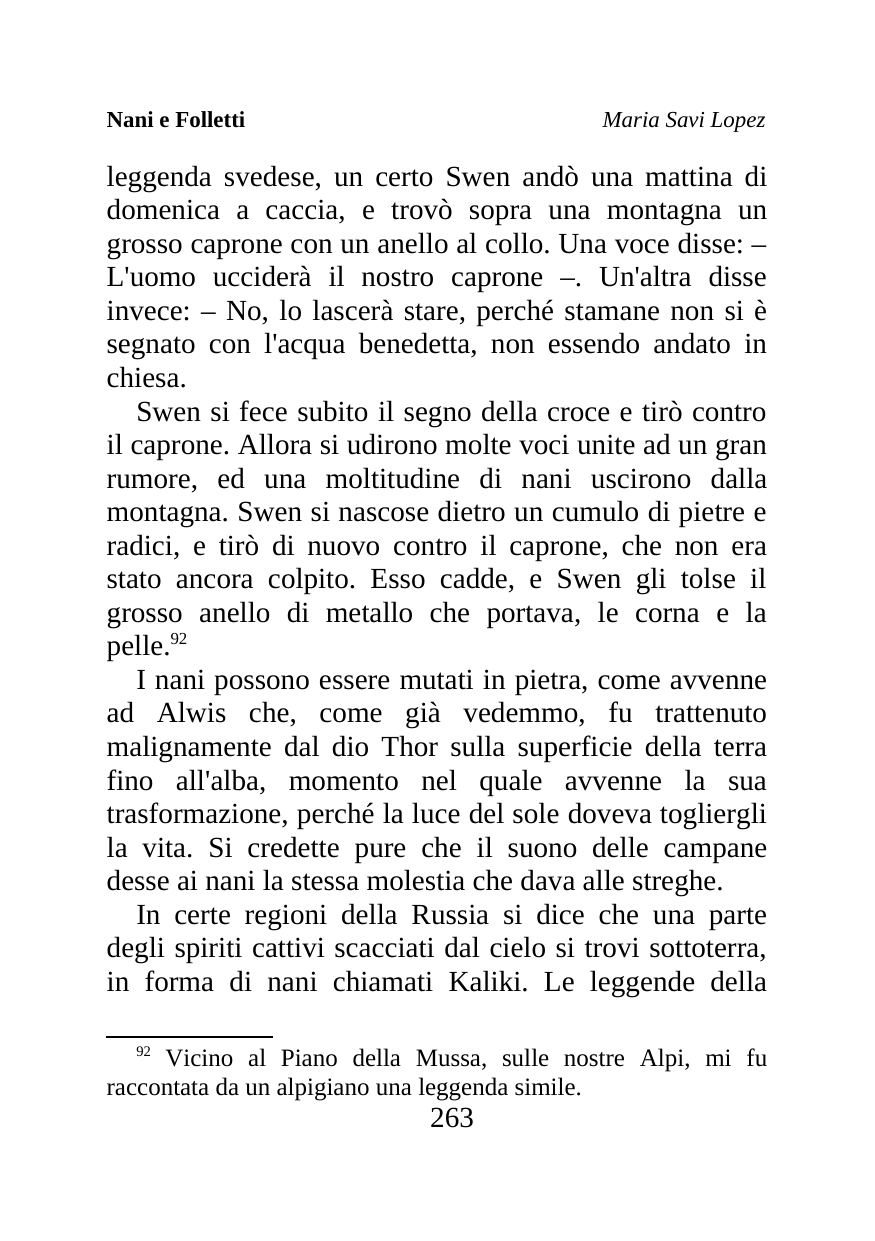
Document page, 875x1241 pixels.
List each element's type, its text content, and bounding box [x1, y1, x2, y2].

text leggenda svedese, un certo Swen andò una mattina di domenica a caccia, e trovò sopra una montagna un grosso caprone con un anello al collo. Una voce disse: – L'uomo ucciderà il nostro caprone –. Un'altra disse invece: – No, lo lascerà stare, perché stamane non si è segnato con l'acqua benedetta, non essendo andato in chiesa. [106, 159, 768, 394]
text In certe regioni della Russia si dice che una parte degli spiriti cattivi scacciati dal cielo si trovi sottoterra, in forma di nani chiamati Kaliki. Le leggende della [106, 897, 768, 997]
text Vicino al Piano della Mussa, sulle nostre Alpi, mi fu raccontata da un alpigiano una leggenda simile. [106, 1043, 768, 1100]
text Swen si fece subito il segno della croce e tirò contro il caprone. Allora si udirono molte voci unite ad un gran rumore, ed una moltitudine di nani uscirono dalla montagna. Swen si nascose dietro un cumulo di pietre e radici, e tirò di nuovo contro il caprone, che non era stato ancora colpito. Esso cadde, e Swen gli tolse il grosso anello di metallo che portava, le corna e la pelle. [106, 394, 768, 662]
text I nani possono essere mutati in pietra, come avvenne ad Alwis che, come già vedemmo, fu trattenuto malignamente dal dio Thor sulla superficie della terra fino all'alba, momento nel quale avvenne la sua trasformazione, perché la luce del sole doveva togliergli la vita. Si credette pure che il suono delle campane desse ai nani la stessa molestia che dava alle streghe. [106, 662, 768, 897]
